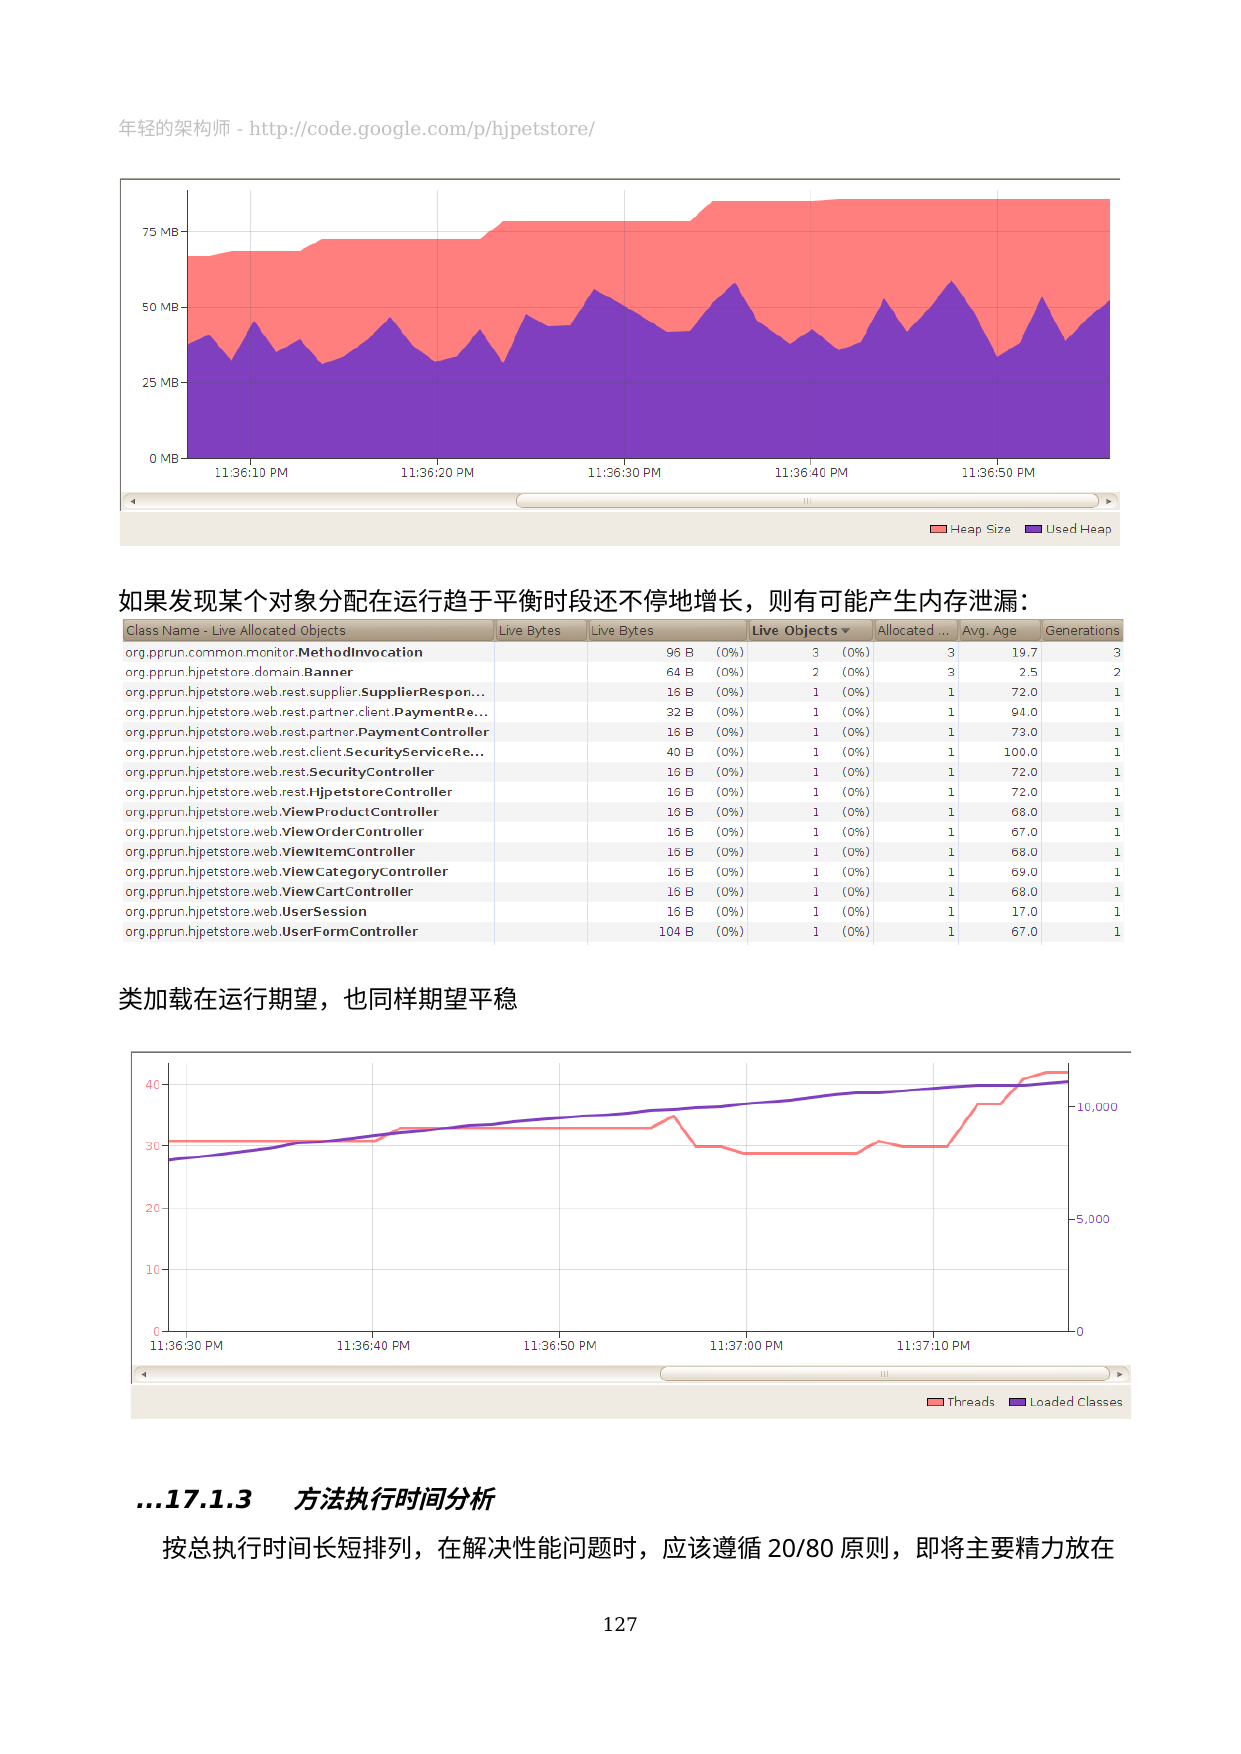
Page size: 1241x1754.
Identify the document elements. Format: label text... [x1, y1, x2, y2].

picture [130, 1051, 1132, 1419]
subtitle 方法执行时间分析 [136, 1479, 1122, 1516]
text 类加载在运行期望，也同样期望平稳 [118, 980, 1122, 1016]
picture [119, 178, 1121, 546]
text 按总执行时间长短排列，在解决性能问题时，应该遵循 20/80 原则，即将主要精力放在 [118, 1528, 1122, 1564]
picture [122, 619, 1124, 945]
text 如果发现某个对象分配在运行趋于平衡时段还不停地增长，则有可能产生内存泄漏： [118, 581, 1122, 617]
